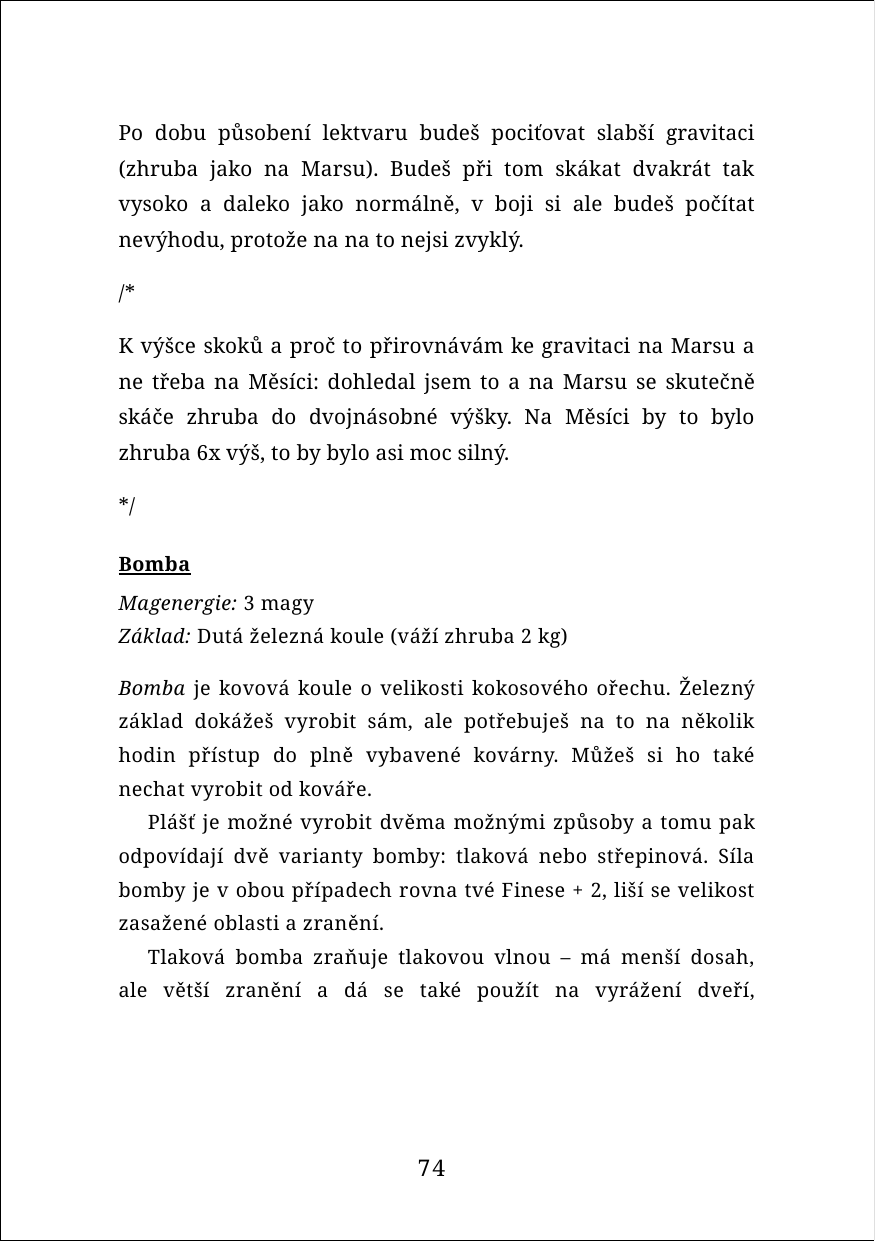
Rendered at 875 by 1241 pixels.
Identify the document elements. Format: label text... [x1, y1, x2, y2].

text Bomba je kovová koule o velikosti kokosového ořechu. Železný základ dokážeš vyrobit sám, ale potřebuješ na to na několik hodin přístup do plně vybavené kovárny. Můžeš si ho také nechat vyrobit od kováře. Plášť je možné vyrobit dvěma možnými způsoby a tomu pak odpovídají dvě varianty bomby: tlaková nebo střepinová. Síla bomby je v obou případech rovna tvé Finese + 2, liší se velikost zasažené oblasti a zranění. Tlaková bomba zraňuje tlakovou vlnou – má menší dosah, ale větší zranění a dá se také použít na vyrážení dveří, [118, 674, 756, 1004]
text K výšce skoků a proč to přirovnávám ke gravitaci na Marsu a ne třeba na Měsíci: dohledal jsem to a na Marsu se skutečně skáče zhruba do dvojnásobné výšky. Na Měsíci by to bylo zhruba 6x výš, to by bylo asi moc silný. [118, 331, 756, 466]
text Po dobu působení lektvaru budeš pociťovat slabší gravitaci (zhruba jako na Marsu). Budeš při tom skákat dvakrát tak vysoko a daleko jako normálně, v boji si ale budeš počítat nevýhodu, protože na na to nejsi zvyklý. [118, 118, 756, 253]
text /* [118, 278, 756, 306]
subtitle Bomba [118, 550, 756, 577]
text */ [118, 491, 756, 519]
text Magenergie: 3 magy Základ: Dutá železná koule (váží zhruba 2 kg) [118, 589, 756, 649]
